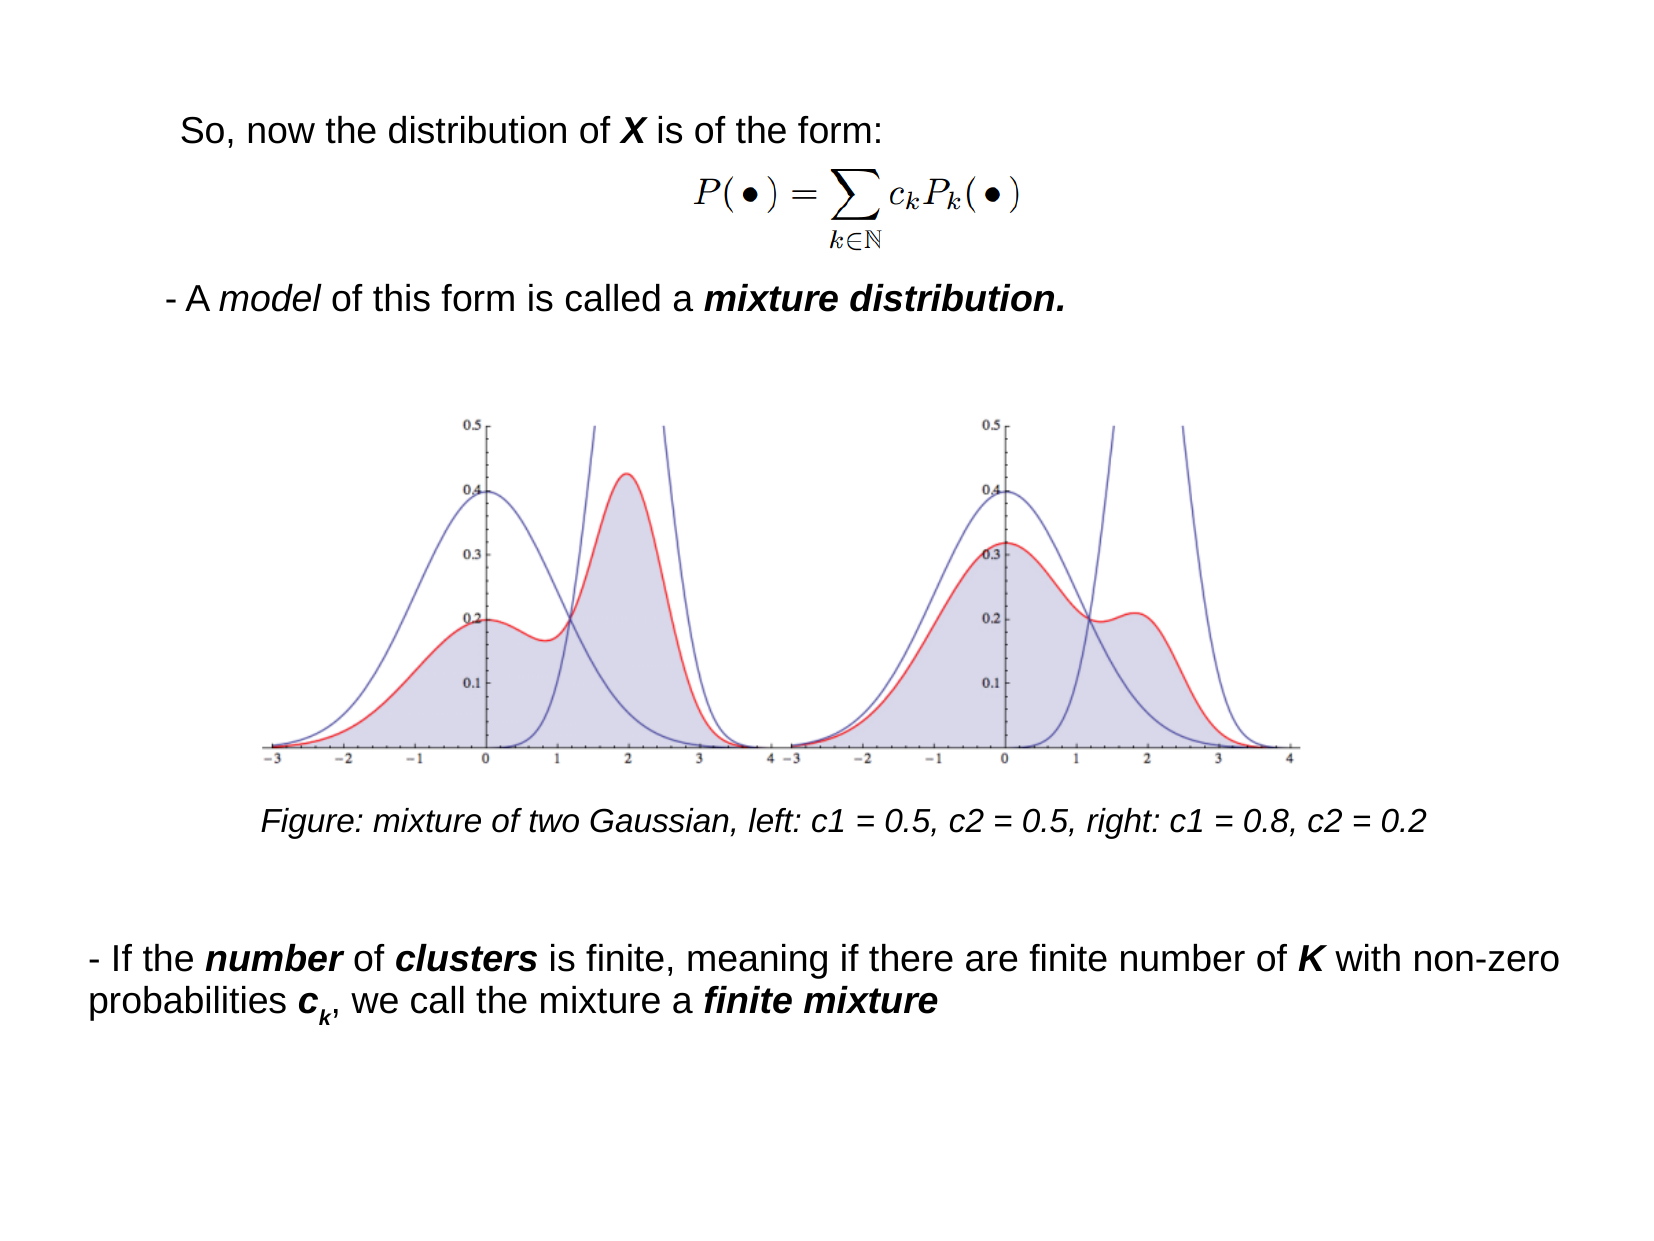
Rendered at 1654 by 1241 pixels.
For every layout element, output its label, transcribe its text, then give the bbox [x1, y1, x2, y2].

text_box So, now the distribution of X is of the form: [165, 60, 1471, 159]
picture [690, 150, 1027, 265]
text_box Figure: mixture of two Gaussian, left: c1 = 0.5, c2 = 0.5, right: c1 = 0.8, c2 = 0.2 [165, 795, 1516, 894]
text_box - If the number of clusters is finite, meaning if there are finite number of K with non-zero probabilities ck, we call the mixture a finite mixture [73, 930, 1576, 1038]
picture [228, 352, 1306, 795]
text_box - A model of this form is called a mixture distribution. [150, 270, 1456, 361]
